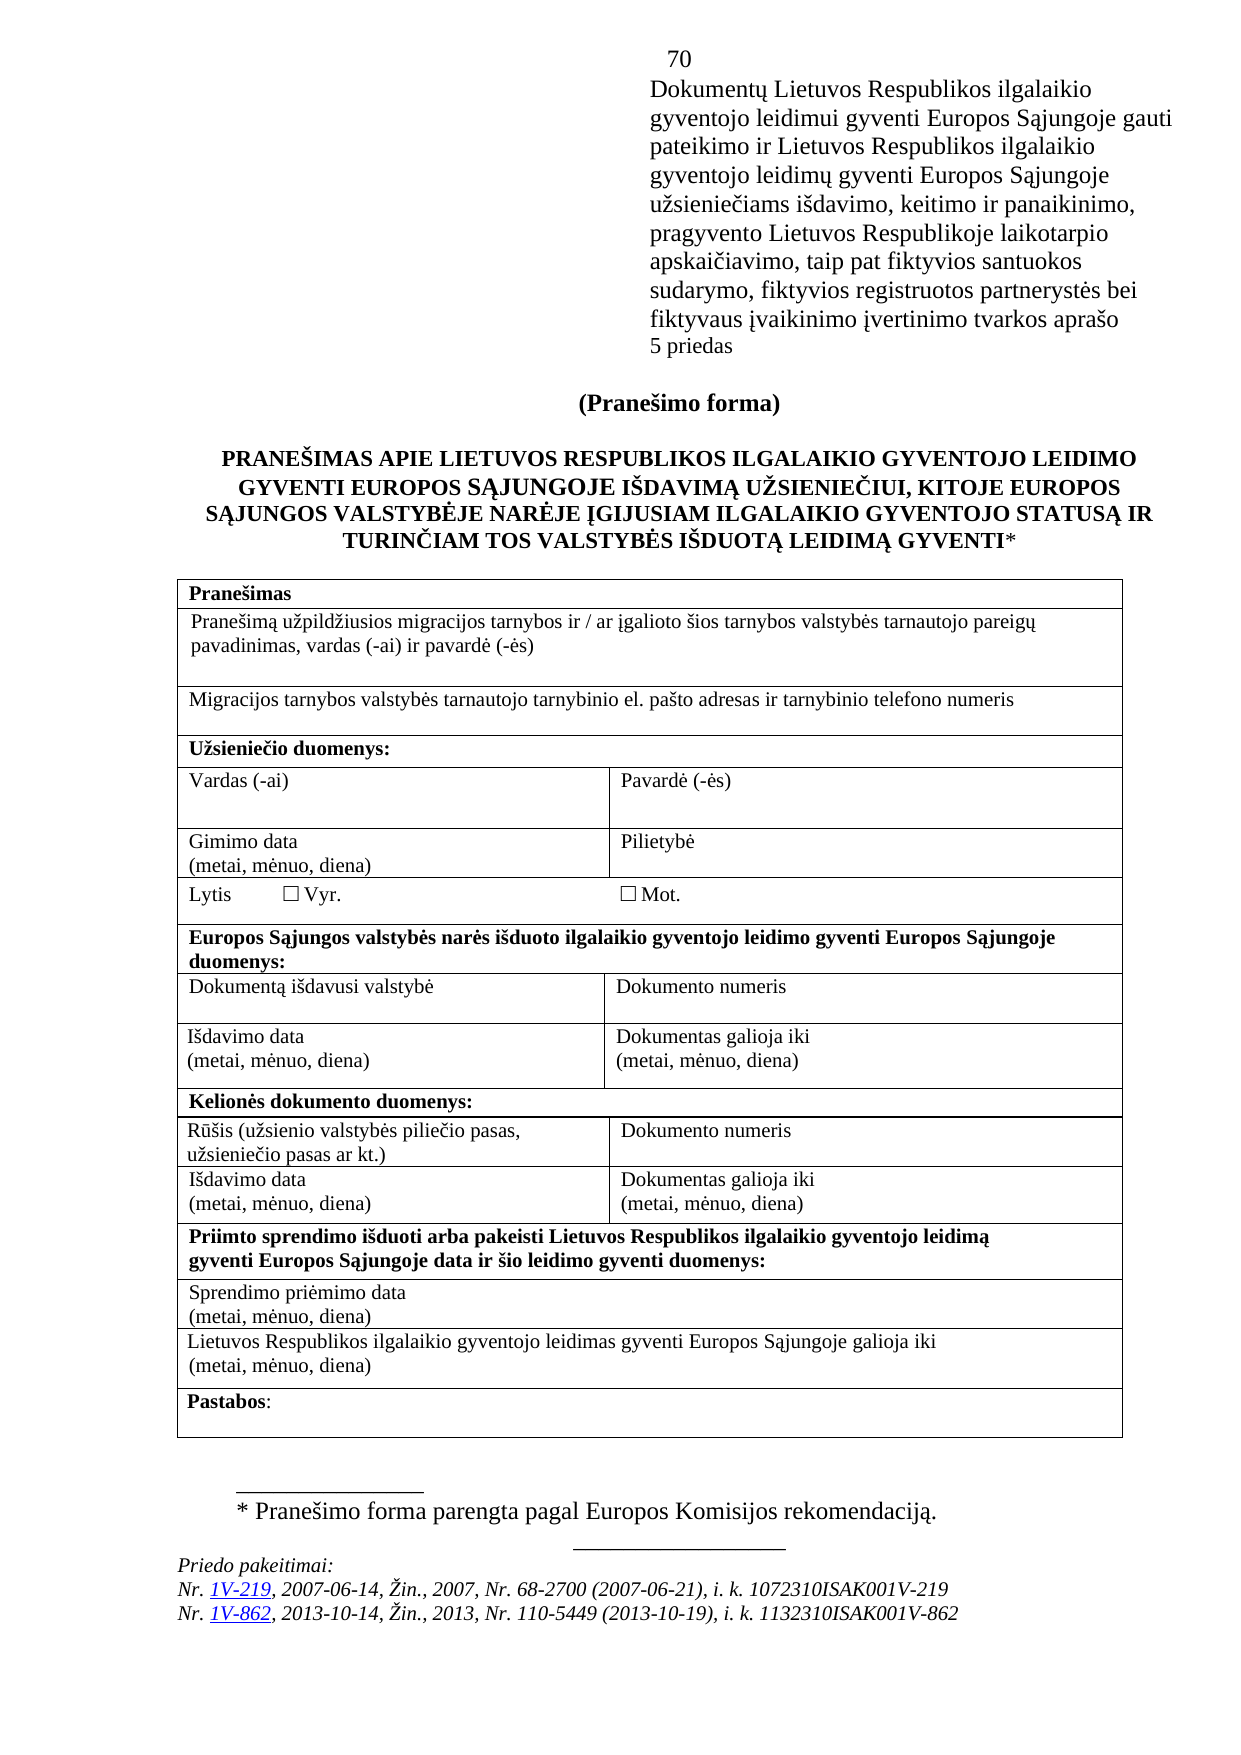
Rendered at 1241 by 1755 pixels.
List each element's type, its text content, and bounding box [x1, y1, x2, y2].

table_cell Dokumento numeris [605, 974, 1122, 1022]
text 5 priedas [649, 333, 1181, 359]
table_cell [1074, 925, 1122, 973]
table_cell Dokumentą išdavusi valstybė [178, 974, 604, 1022]
table_cell Dokumentas galioja iki (metai, mėnuo, diena) [610, 1167, 1122, 1223]
table_cell □[] Mot. [609, 878, 1122, 924]
text Dokumentų Lietuvos Respublikos ilgalaikio gyventojo leidimui gyventi Europos Sąjungoje gauti pateikimo ir Lietuvos Respublikos ilgalaikio gyventojo leidimų gyventi Europos Sąjungoje užsieniečiams išdavimo, keitimo ir panaikinimo, pragyvento Lietuvos Respublikoje laikotarpio apskaičiavimo, taip pat fiktyvios santuokos sudarymo, fiktyvios registruotos partnerystės bei fiktyvaus įvaikinimo įvertinimo tvarkos aprašo [649, 74, 1181, 333]
table_cell Priimto sprendimo išduoti arba pakeisti Lietuvos Respublikos ilgalaikio gyventojo leidimą gyventi Europos Sąjungoje data ir šio leidimo gyventi duomenys: [178, 1224, 1059, 1279]
table_cell [1059, 1329, 1122, 1388]
table_cell Lytis □[] Vyr. [178, 878, 609, 924]
table_cell [1059, 1280, 1122, 1328]
table_header Pranešimas [178, 580, 1122, 608]
table_cell Europos Sąjungos valstybės narės išduoto ilgalaikio gyventojo leidimo gyventi Europos Sąjungoje duomenys: [178, 925, 1074, 973]
text Priedo pakeitimai: [177, 1553, 1181, 1577]
table_cell Pastabos: [178, 1389, 1059, 1437]
table_cell Lietuvos Respublikos ilgalaikio gyventojo leidimas gyventi Europos Sąjungoje galioja iki (metai, mėnuo, diena) [178, 1329, 1059, 1388]
table_cell [1074, 1089, 1122, 1116]
table_cell Išdavimo data (metai, mėnuo, diena) [178, 1167, 609, 1223]
table_cell [1059, 1389, 1122, 1437]
text Nr. 1V-862, 2013-10-14, Žin., 2013, Nr. 110-5449 (2013-10-19), i. k. 1132310ISAK001V-862 [177, 1601, 1181, 1625]
table_cell Dokumentas galioja iki (metai, mėnuo, diena) [605, 1024, 1122, 1088]
text Nr. 1V-219, 2007-06-14, Žin., 2007, Nr. 68-2700 (2007-06-21), i. k. 1072310ISAK001V-219 [177, 1577, 1181, 1601]
table_cell Pranešimą užpildžiusios migracijos tarnybos ir / ar įgalioto šios tarnybos valstybės tarnautojo pareigų pavadinimas, vardas (-ai) ir pavardė (-ės) [178, 609, 1122, 686]
text pranešimAS apie Lietuvos Respublikos ilgalaikio gyventojo leidimo gyventi Europos SĄJUNGOJE išdavimą užsieniečiui, kitoje Europos Sąjungos valstybėje narėje įgijusiam ilgalaikio gyventojo statusą ir turinčiam tos valstybės išduotą leidimą gyventi* [177, 445, 1181, 553]
table_cell Išdavimo data (metai, mėnuo, diena) [178, 1024, 604, 1088]
table_cell Vardas (-ai) [178, 768, 609, 828]
text _________________ [177, 1524, 1181, 1553]
text (Pranešimo forma) [177, 388, 1181, 416]
text _______________ [177, 1467, 1181, 1496]
table_cell Sprendimo priėmimo data (metai, mėnuo, diena) [178, 1280, 1059, 1328]
table_cell Migracijos tarnybos valstybės tarnautojo tarnybinio el. pašto adresas ir tarnybinio telefono numeris [178, 687, 1122, 735]
table_cell Užsieniečio duomenys: [178, 736, 1122, 767]
table_cell Gimimo data (metai, mėnuo, diena) [178, 829, 609, 877]
table_cell Pilietybė [610, 829, 1122, 877]
table_cell Pavardė (-ės) [610, 768, 1122, 828]
table_cell Kelionės dokumento duomenys: [178, 1089, 1074, 1116]
table_cell Rūšis (užsienio valstybės piliečio pasas, užsieniečio pasas ar kt.) [178, 1118, 609, 1166]
table_cell [1059, 1224, 1122, 1279]
table_cell Dokumento numeris [610, 1118, 1122, 1166]
text * Pranešimo forma parengta pagal Europos Komisijos rekomendaciją. [177, 1496, 1181, 1524]
